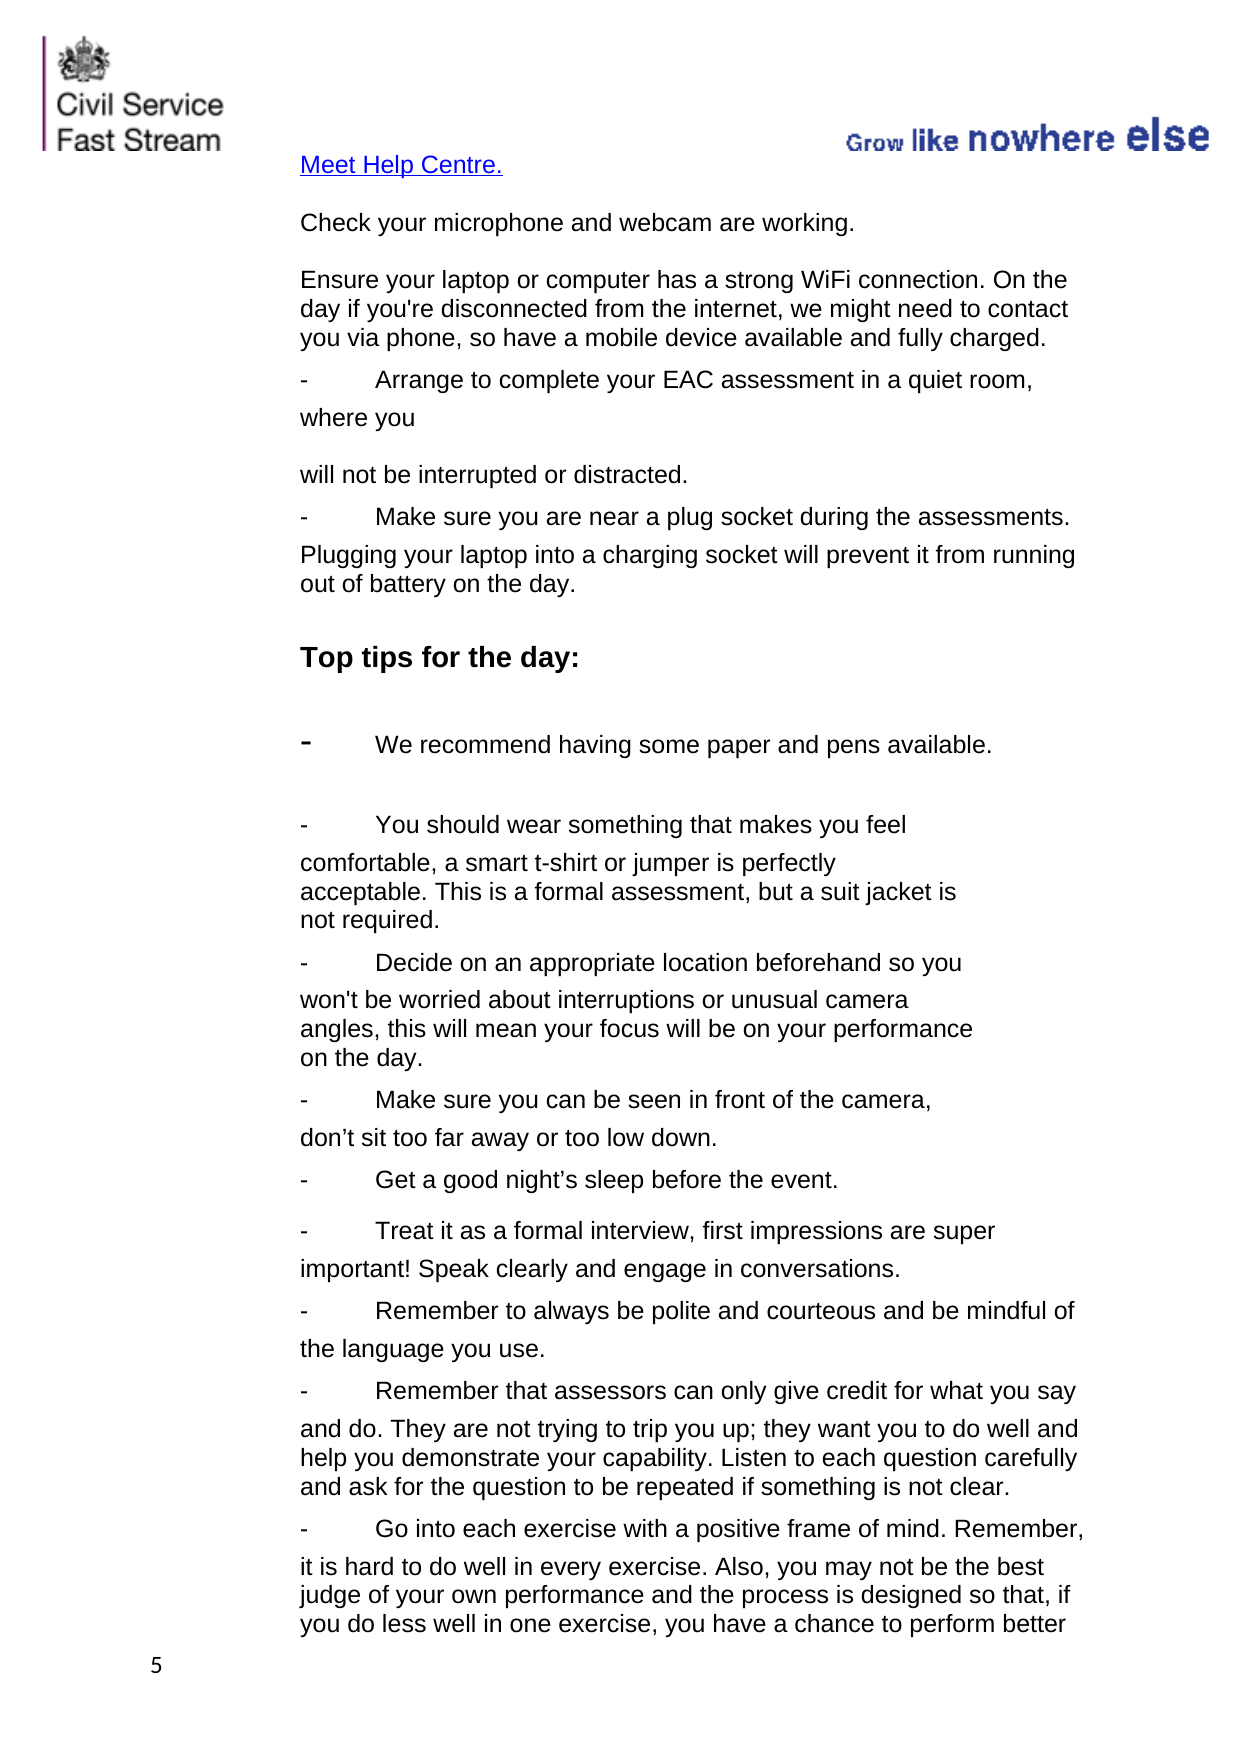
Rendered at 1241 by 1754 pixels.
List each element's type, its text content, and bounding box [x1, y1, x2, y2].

list Remember to always be polite and courteous and be mindful of the language you use. [300, 1283, 1090, 1363]
list Go into each exercise with a positive frame of mind. Remember, it is hard to do well in every exercise. Also, you may not be the best judge of your own performance and the process is designed so that, if you do less well in one exercise, you have a chance to perform better [300, 1500, 1090, 1638]
subtitle We recommend having some paper and pens available. [300, 698, 1090, 774]
list Make sure you can be seen in front of the camera, don’t sit too far away or too low down. [300, 1071, 993, 1151]
list Get a good night’s sleep before the event. [300, 1151, 925, 1203]
list Decide on an appropriate location beforehand so you won't be worried about interruptions or unusual camera angles, this will mean your focus will be on your performance on the day. [300, 934, 993, 1071]
list You should wear something that makes you feel comfortable, a smart t-shirt or jumper is perfectly acceptable. This is a formal assessment, but a suit jacket is not required. [300, 796, 969, 934]
list Treat it as a formal interview, first impressions are super important! Speak clearly and engage in conversations. [300, 1203, 1090, 1283]
subtitle Top tips for the day: [300, 636, 1090, 675]
text will not be interrupted or distracted. [300, 460, 1090, 489]
list Remember that assessors can only give credit for what you say and do. They are not trying to trip you up; they want you to do well and help you demonstrate your capability. Listen to each question carefully and ask for the question to be repeated if something is not clear. [300, 1363, 1090, 1500]
list Make sure you are near a plug socket during the assessments. Plugging your laptop into a charging socket will prevent it from running out of battery on the day. [300, 489, 1090, 597]
list Arrange to complete your EAC assessment in a quiet room, where you [300, 351, 1090, 431]
list Meet Help Centre. Check your microphone and webcam are working. Ensure your laptop or computer has a strong WiFi connection. On the day if you're disconnected from the internet, we might need to contact you via phone, so have a mobile device available and fully charged. [300, 151, 1090, 351]
